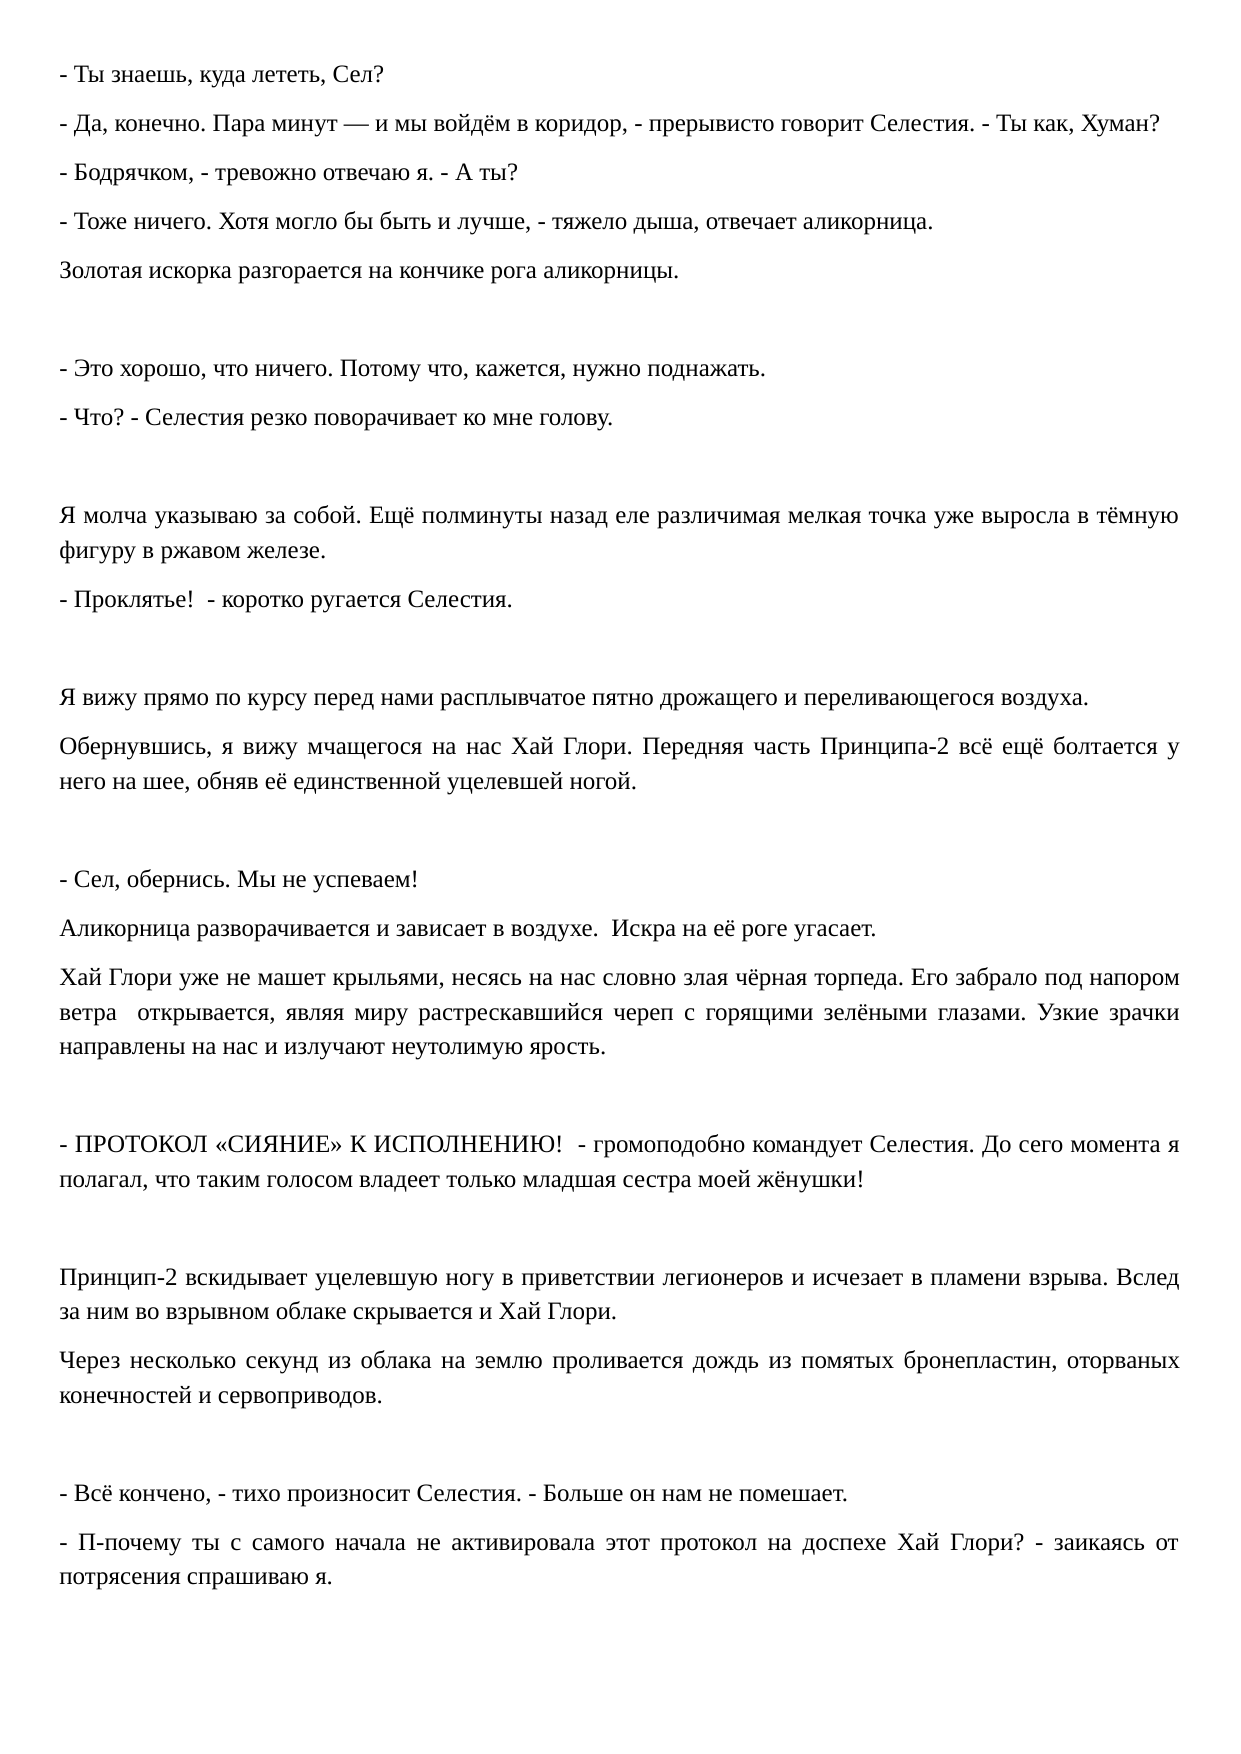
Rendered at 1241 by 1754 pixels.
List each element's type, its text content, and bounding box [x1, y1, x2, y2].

text - Бодрячком, - тревожно отвечаю я. - А ты? [59, 157, 1181, 186]
text Я молча указываю за собой. Ещё полминуты назад еле различимая мелкая точка уже выросла в тёмную фигуру в ржавом железе. [59, 501, 1181, 564]
text Золотая искорка разгорается на кончике рога аликорницы. [59, 255, 1181, 284]
text Через несколько секунд из облака на землю проливается дождь из помятых бронепластин, оторваных конечностей и сервоприводов. [59, 1345, 1181, 1408]
text - Сел, обернись. Мы не успеваем! [59, 864, 1181, 893]
text - Ты знаешь, куда лететь, Сел? [59, 59, 1181, 88]
text Обернувшись, я вижу мчащегося на нас Хай Глори. Передняя часть Принципа-2 всё ещё болтается у него на шее, обняв её единственной уцелевшей ногой. [59, 731, 1181, 794]
text - Что? - Селестия резко поворачивает ко мне голову. [59, 402, 1181, 431]
text - Проклятье! - коротко ругается Селестия. [59, 584, 1181, 613]
text - Да, конечно. Пара минут — и мы войдём в коридор, - прерывисто говорит Селестия. - Ты как, Хуман? [59, 108, 1181, 137]
text - ПРОТОКОЛ «СИЯНИЕ» К ИСПОЛНЕНИЮ! - громоподобно командует Селестия. До сего момента я полагал, что таким голосом владеет только младшая сестра моей жёнушки! [59, 1129, 1181, 1192]
text - Тоже ничего. Хотя могло бы быть и лучше, - тяжело дыша, отвечает аликорница. [59, 206, 1181, 235]
text Хай Глори уже не машет крыльями, несясь на нас словно злая чёрная торпеда. Его забрало под напором ветра открывается, являя миру растрескавшийся череп с горящими зелёными глазами. Узкие зрачки направлены на нас и излучают неутолимую ярость. [59, 962, 1181, 1060]
text - Всё кончено, - тихо произносит Селестия. - Больше он нам не помешает. [59, 1478, 1181, 1507]
text Аликорница разворачивается и зависает в воздухе. Искра на её роге угасает. [59, 913, 1181, 942]
text Принцип-2 вскидывает уцелевшую ногу в приветствии легионеров и исчезает в пламени взрыва. Вслед за ним во взрывном облаке скрывается и Хай Глори. [59, 1262, 1181, 1325]
text - П-почему ты с самого начала не активировала этот протокол на доспехе Хай Глори? - заикаясь от потрясения спрашиваю я. [59, 1527, 1181, 1590]
text Я вижу прямо по курсу перед нами расплывчатое пятно дрожащего и переливающегося воздуха. [59, 682, 1181, 711]
text - Это хорошо, что ничего. Потому что, кажется, нужно поднажать. [59, 353, 1181, 382]
